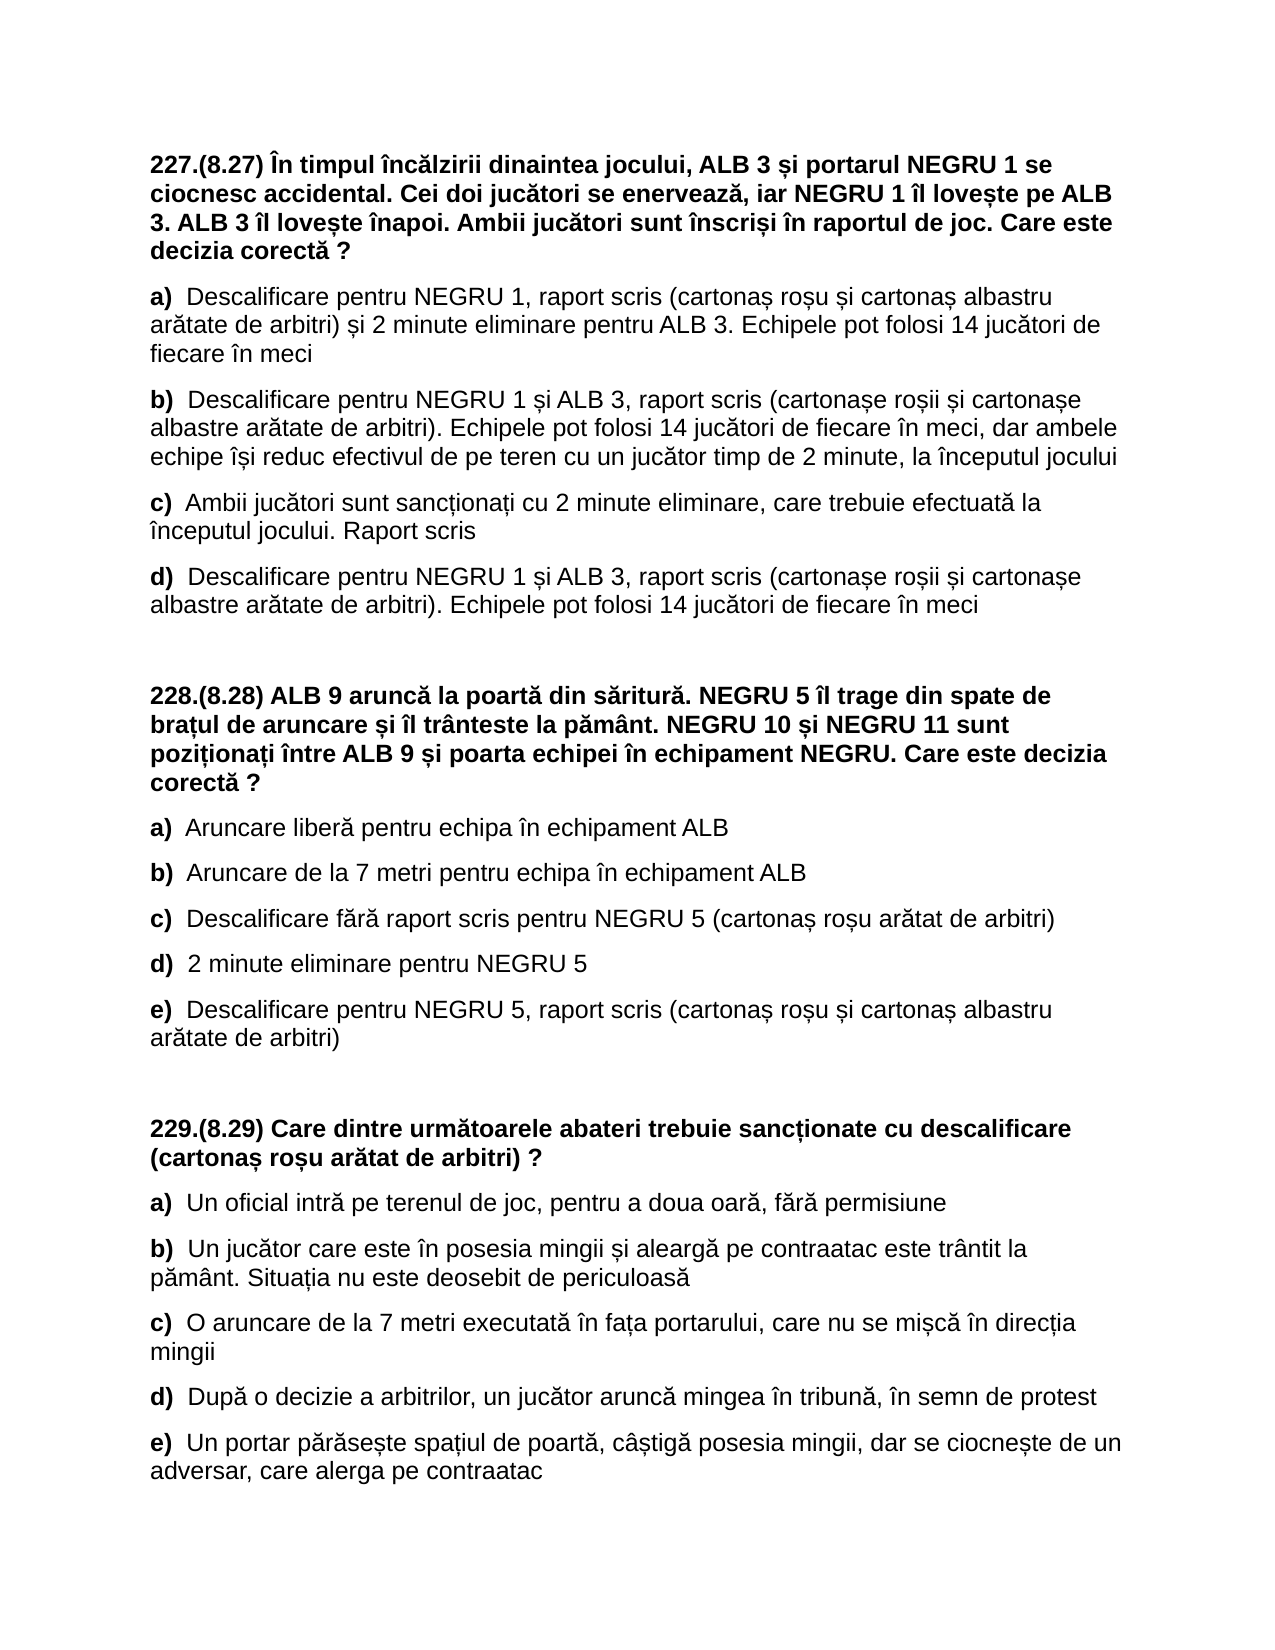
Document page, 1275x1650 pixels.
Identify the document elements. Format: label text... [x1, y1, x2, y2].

text a) Un oficial intră pe terenul de joc, pentru a doua oară, fără permisiune [150, 1188, 1125, 1217]
text 227.(8.27) În timpul încălzirii dinaintea jocului, ALB 3 și portarul NEGRU 1 se ciocnesc accidental. Cei doi jucători se enervează, iar NEGRU 1 îl lovește pe ALB 3. ALB 3 îl lovește înapoi. Ambii jucători sunt înscriși în raportul de joc. Care este decizia corectă ? [150, 150, 1125, 265]
text a) Aruncare liberă pentru echipa în echipament ALB [150, 813, 1125, 842]
text 228.(8.28) ALB 9 aruncă la poartă din săritură. NEGRU 5 îl trage din spate de brațul de aruncare și îl trânteste la pământ. NEGRU 10 și NEGRU 11 sunt poziționați între ALB 9 și poarta echipei în echipament NEGRU. Care este decizia corectă ? [150, 681, 1125, 796]
text a) Descalificare pentru NEGRU 1, raport scris (cartonaș roșu și cartonaș albastru arătate de arbitri) și 2 minute eliminare pentru ALB 3. Echipele pot folosi 14 jucători de fiecare în meci [150, 282, 1125, 368]
text b) Un jucător care este în posesia mingii și aleargă pe contraatac este trântit la pământ. Situația nu este deosebit de periculoasă [150, 1234, 1125, 1291]
text c) Descalificare fără raport scris pentru NEGRU 5 (cartonaș roșu arătat de arbitri) [150, 904, 1125, 932]
text e) Un portar părăsește spațiul de poartă, câștigă posesia mingii, dar se ciocnește de un adversar, care alerga pe contraatac [150, 1427, 1125, 1485]
text c) O aruncare de la 7 metri executată în fața portarului, care nu se mișcă în direcția mingii [150, 1308, 1125, 1365]
text b) Aruncare de la 7 metri pentru echipa în echipament ALB [150, 858, 1125, 887]
text b) Descalificare pentru NEGRU 1 și ALB 3, raport scris (cartonașe roșii și cartonașe albastre arătate de arbitri). Echipele pot folosi 14 jucători de fiecare în meci, dar ambele echipe își reduc efectivul de pe teren cu un jucător timp de 2 minute, la începutul jocului [150, 384, 1125, 471]
text c) Ambii jucători sunt sancționați cu 2 minute eliminare, care trebuie efectuată la începutul jocului. Raport scris [150, 487, 1125, 545]
text d) Descalificare pentru NEGRU 1 și ALB 3, raport scris (cartonașe roșii și cartonașe albastre arătate de arbitri). Echipele pot folosi 14 jucători de fiecare în meci [150, 562, 1125, 619]
text 229.(8.29) Care dintre următoarele abateri trebuie sancționate cu descalificare (cartonaș roșu arătat de arbitri) ? [150, 1114, 1125, 1172]
text d) După o decizie a arbitrilor, un jucător aruncă mingea în tribună, în semn de protest [150, 1382, 1125, 1411]
text d) 2 minute eliminare pentru NEGRU 5 [150, 949, 1125, 978]
text e) Descalificare pentru NEGRU 5, raport scris (cartonaș roșu și cartonaș albastru arătate de arbitri) [150, 994, 1125, 1052]
